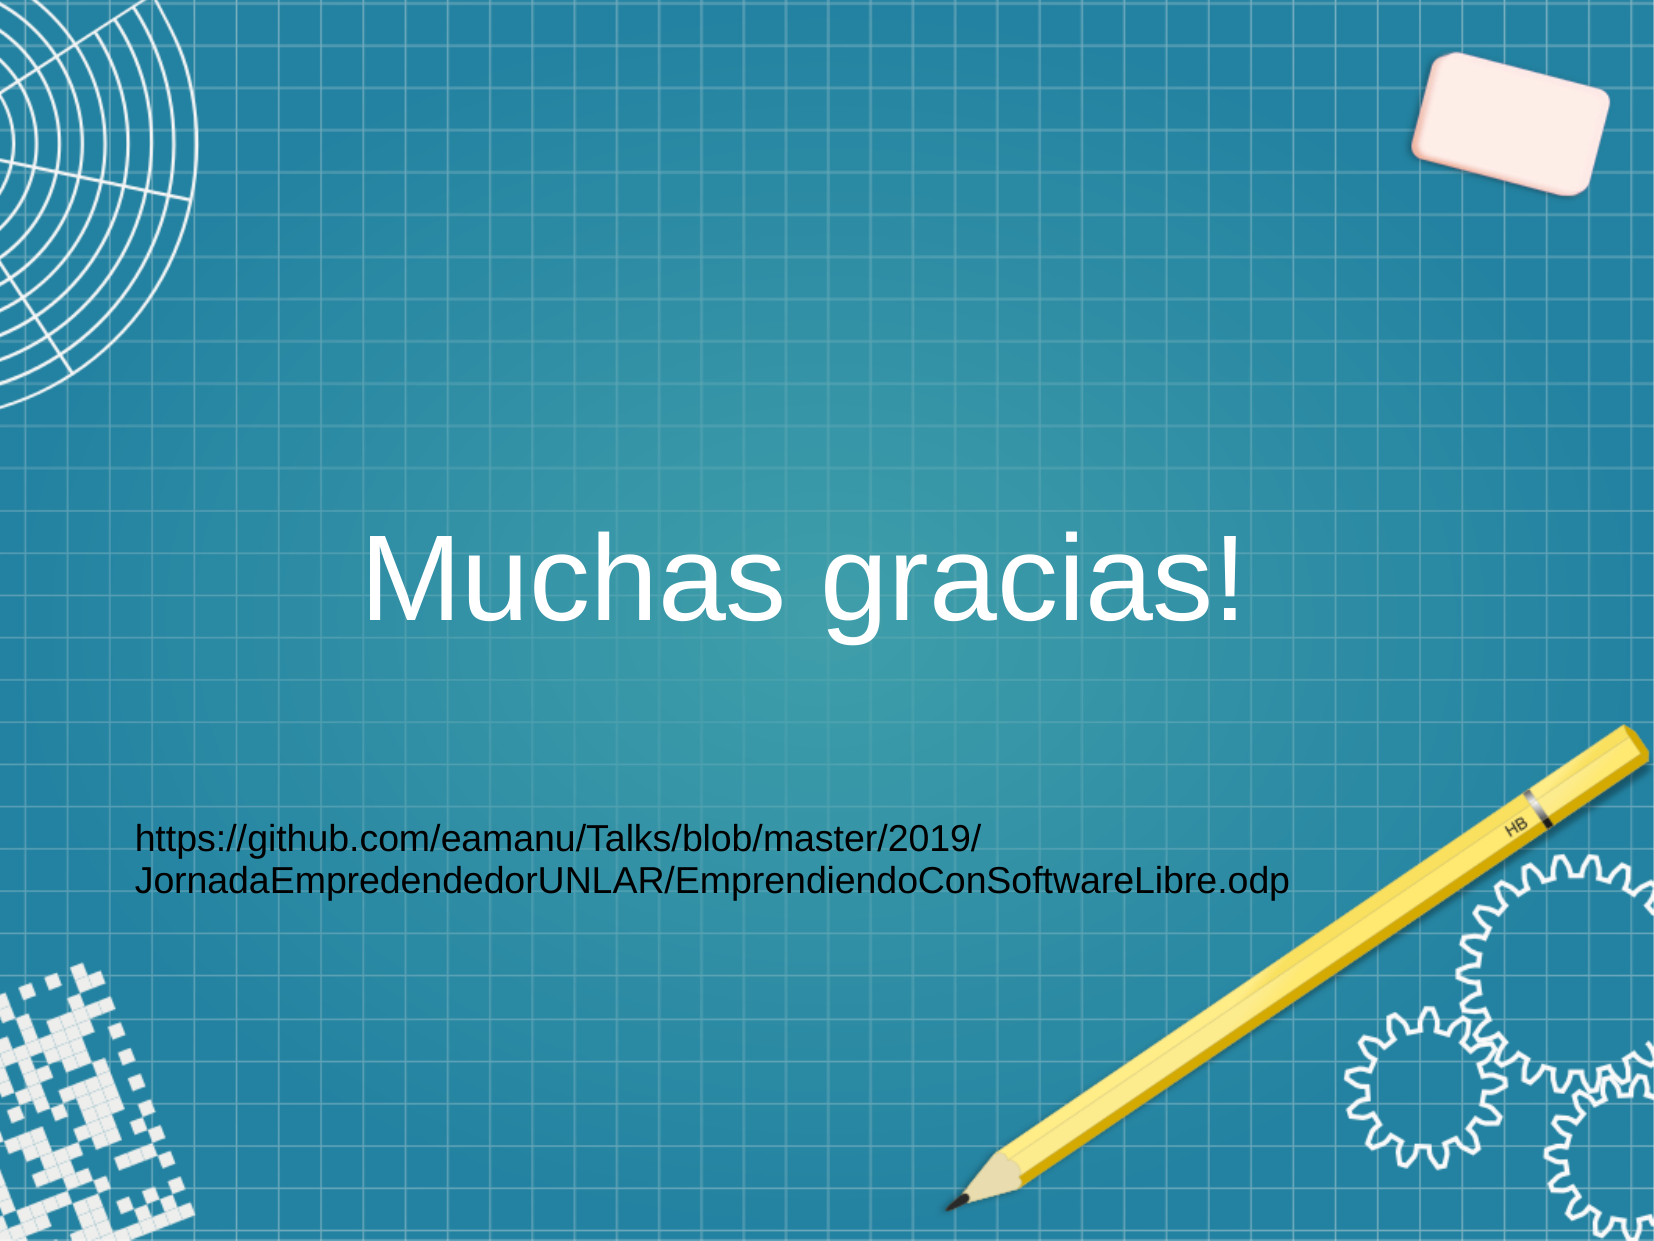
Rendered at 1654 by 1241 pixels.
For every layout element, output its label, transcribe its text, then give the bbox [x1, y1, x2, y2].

text_box https://github.com/eamanu/Talks/blob/master/2019/JornadaEmpredendedorUNLAR/EmprendiendoConSoftwareLibre.odp [120, 810, 1561, 909]
title Muchas gracias! [60, 436, 1549, 721]
picture [0, 0, 1654, 1241]
